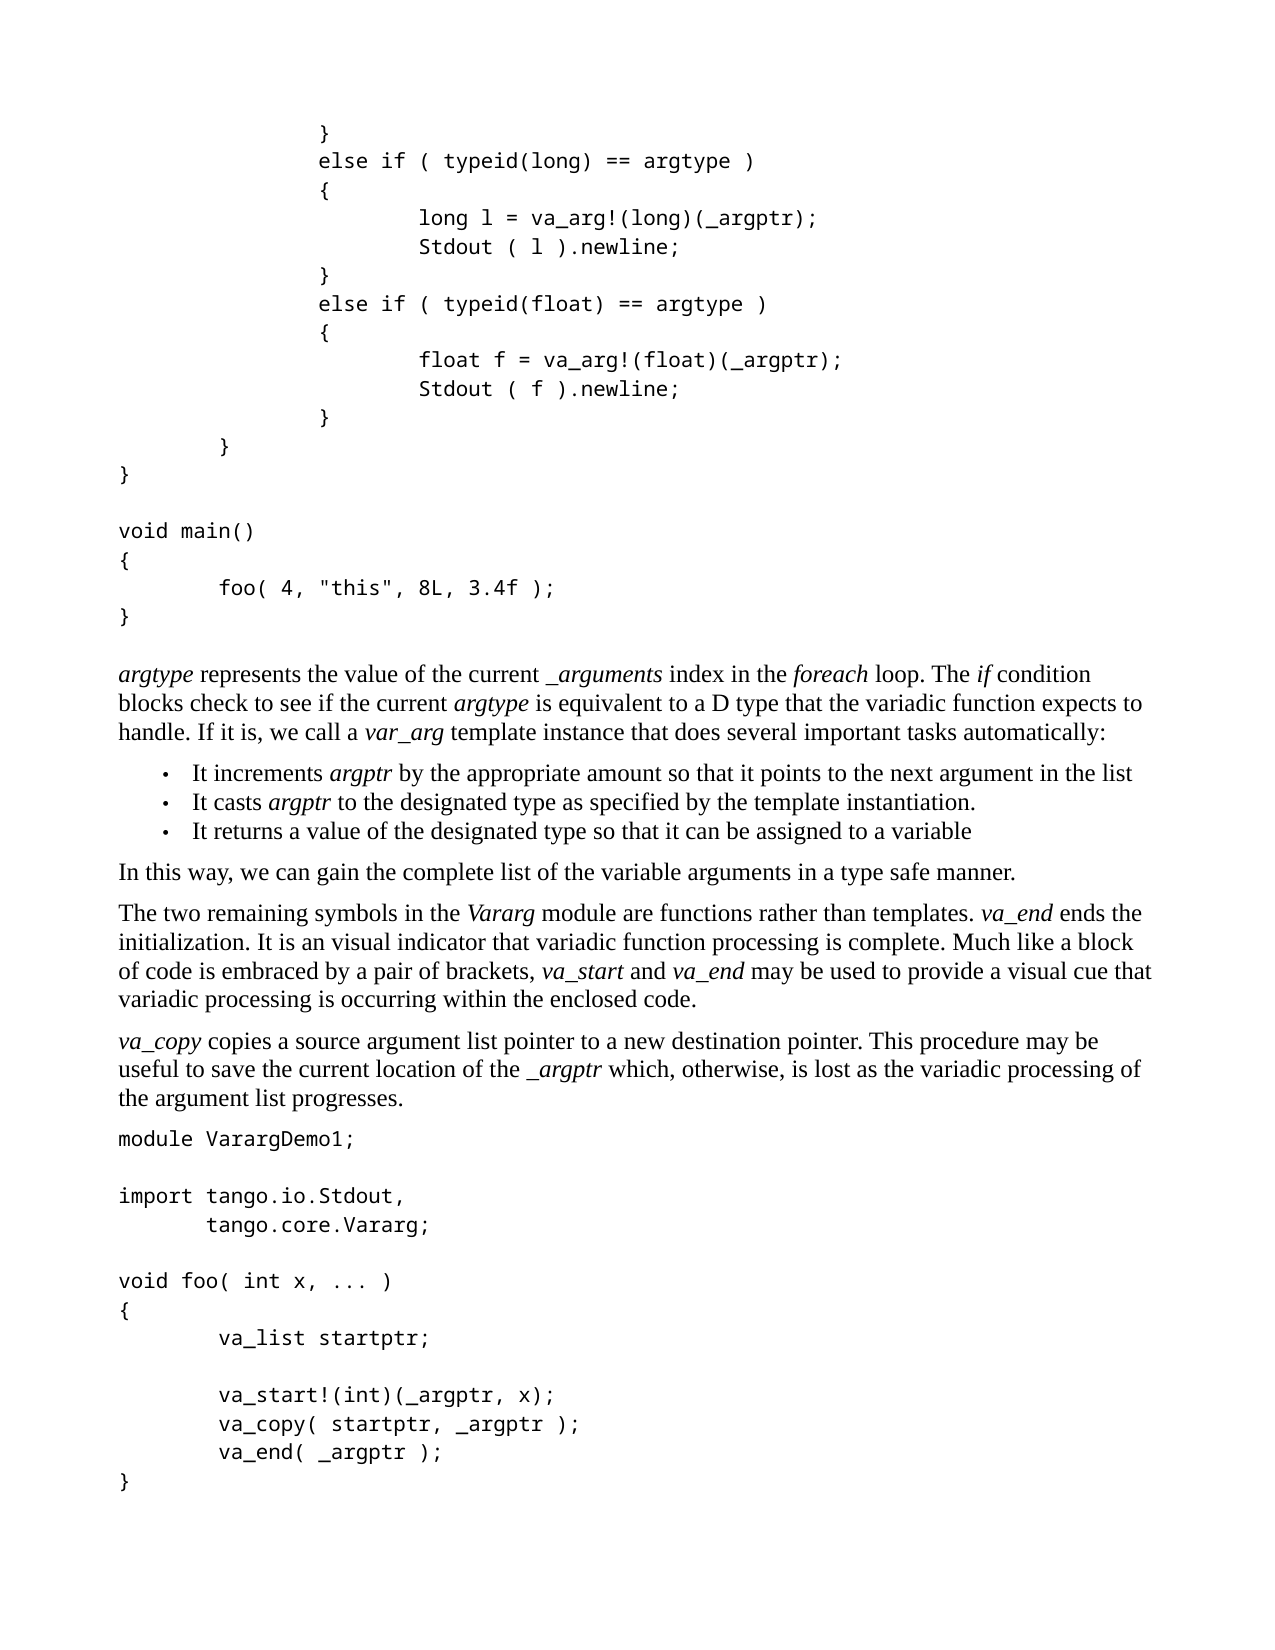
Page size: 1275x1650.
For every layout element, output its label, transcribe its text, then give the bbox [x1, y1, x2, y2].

text va_list startptr; [118, 1323, 1157, 1352]
text } [118, 431, 1157, 459]
text void main() [118, 516, 1157, 545]
text Stdout ( l ).newline; [118, 232, 1157, 260]
text } [118, 602, 1157, 630]
text else if ( typeid(long) == argtype ) [118, 147, 1157, 175]
text Stdout ( f ).newline; [118, 374, 1157, 402]
text } [118, 260, 1157, 289]
text } [118, 1466, 1157, 1494]
text } [118, 459, 1157, 488]
text float f = va_arg!(float)(_argptr); [118, 346, 1157, 374]
list It returns a value of the designated type so that it can be assigned to a variable [162, 816, 1157, 844]
text { [118, 317, 1157, 346]
text import tango.io.Stdout, [118, 1181, 1157, 1210]
text { [118, 175, 1157, 203]
text else if ( typeid(float) == argtype ) [118, 289, 1157, 317]
text foo( 4, "this", 8L, 3.4f ); [118, 573, 1157, 602]
list It casts argptr to the designated type as specified by the template instantiation. [162, 787, 1157, 816]
text va_copy( startptr, _argptr ); [118, 1409, 1157, 1437]
text { [118, 1295, 1157, 1323]
text void foo( int x, ... ) [118, 1267, 1157, 1295]
text The two remaining symbols in the Vararg module are functions rather than templates. va_end ends the initialization. It is an visual indicator that variadic function processing is complete. Much like a block of code is embraced by a pair of brackets, va_start and va_end may be used to provide a visual cue that variadic processing is occurring within the enclosed code. [118, 898, 1157, 1013]
text } [118, 118, 1157, 147]
text argtype represents the value of the current _arguments index in the foreach loop. The if condition blocks check to see if the current argtype is equivalent to a D type that the variadic function expects to handle. If it is, we call a var_arg template instance that does several important tasks automatically: [118, 659, 1157, 746]
text module VarargDemo1; [118, 1124, 1157, 1153]
text va_end( _argptr ); [118, 1437, 1157, 1466]
text } [118, 402, 1157, 431]
list It increments argptr by the appropriate amount so that it points to the next argument in the list [162, 758, 1157, 787]
text long l = va_arg!(long)(_argptr); [118, 203, 1157, 232]
text va_start!(int)(_argptr, x); [118, 1380, 1157, 1409]
text { [118, 545, 1157, 573]
text In this way, we can gain the complete list of the variable arguments in a type safe manner. [118, 857, 1157, 886]
text tango.core.Vararg; [118, 1210, 1157, 1238]
text va_copy copies a source argument list pointer to a new destination pointer. This procedure may be useful to save the current location of the _argptr which, otherwise, is lost as the variadic processing of the argument list progresses. [118, 1026, 1157, 1112]
